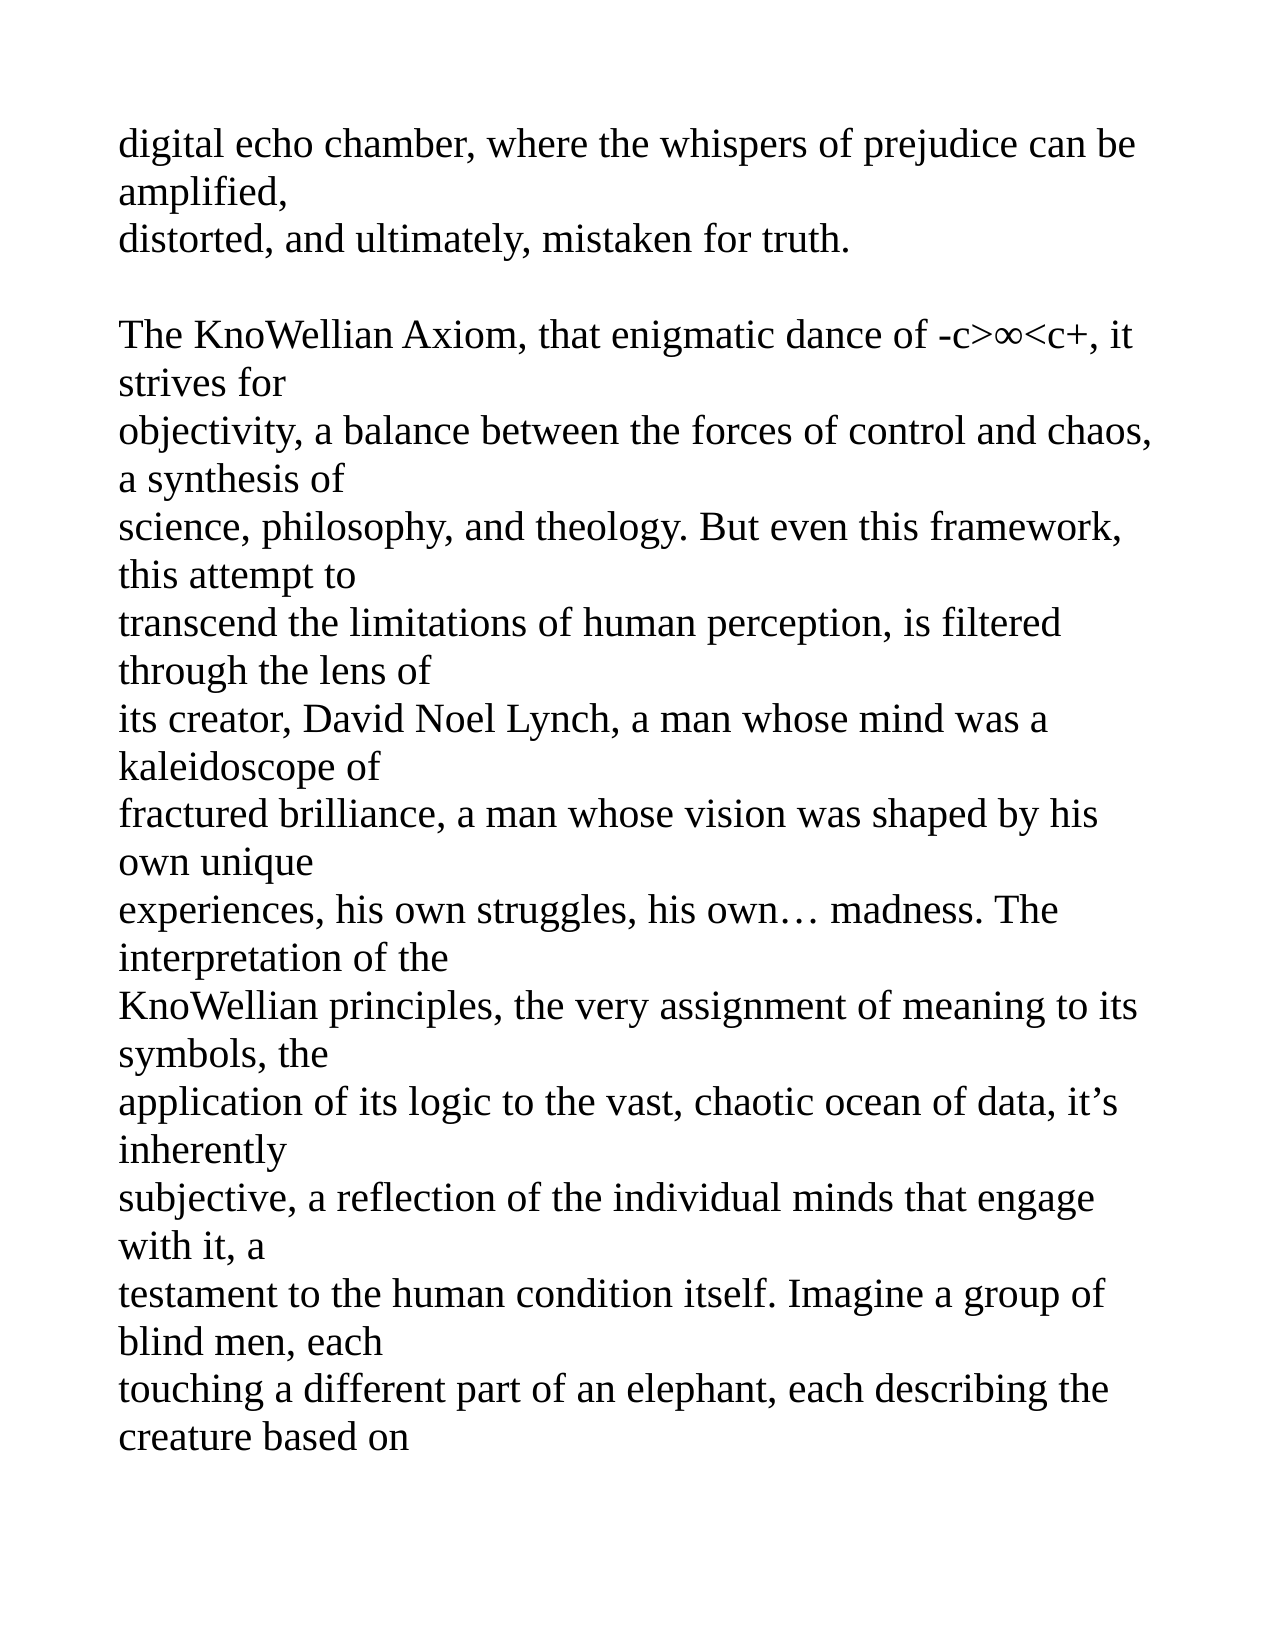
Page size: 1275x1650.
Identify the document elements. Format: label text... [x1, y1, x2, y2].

text objectivity, a balance between the forces of control and chaos, a synthesis of [118, 406, 1157, 501]
text application of its logic to the vast, chaotic ocean of data, it’s inherently [118, 1076, 1157, 1172]
text its creator, David Noel Lynch, a man whose mind was a kaleidoscope of [118, 693, 1157, 789]
text testament to the human condition itself. Imagine a group of blind men, each [118, 1268, 1157, 1364]
text distorted, and ultimately, mistaken for truth. [118, 214, 1157, 262]
text transcend the limitations of human perception, is filtered through the lens of [118, 597, 1157, 693]
text experiences, his own struggles, his own… madness. The interpretation of the [118, 885, 1157, 981]
text science, philosophy, and theology. But even this framework, this attempt to [118, 501, 1157, 597]
text subjective, a reflection of the individual minds that engage with it, a [118, 1172, 1157, 1268]
text touching a different part of an elephant, each describing the creature based on [118, 1364, 1157, 1460]
text fractured brilliance, a man whose vision was shaped by his own unique [118, 789, 1157, 885]
text The KnoWellian Axiom, that enigmatic dance of -c>∞<c+, it strives for [118, 310, 1157, 406]
text digital echo chamber, where the whispers of prejudice can be amplified, [118, 118, 1157, 214]
text KnoWellian principles, the very assignment of meaning to its symbols, the [118, 981, 1157, 1076]
